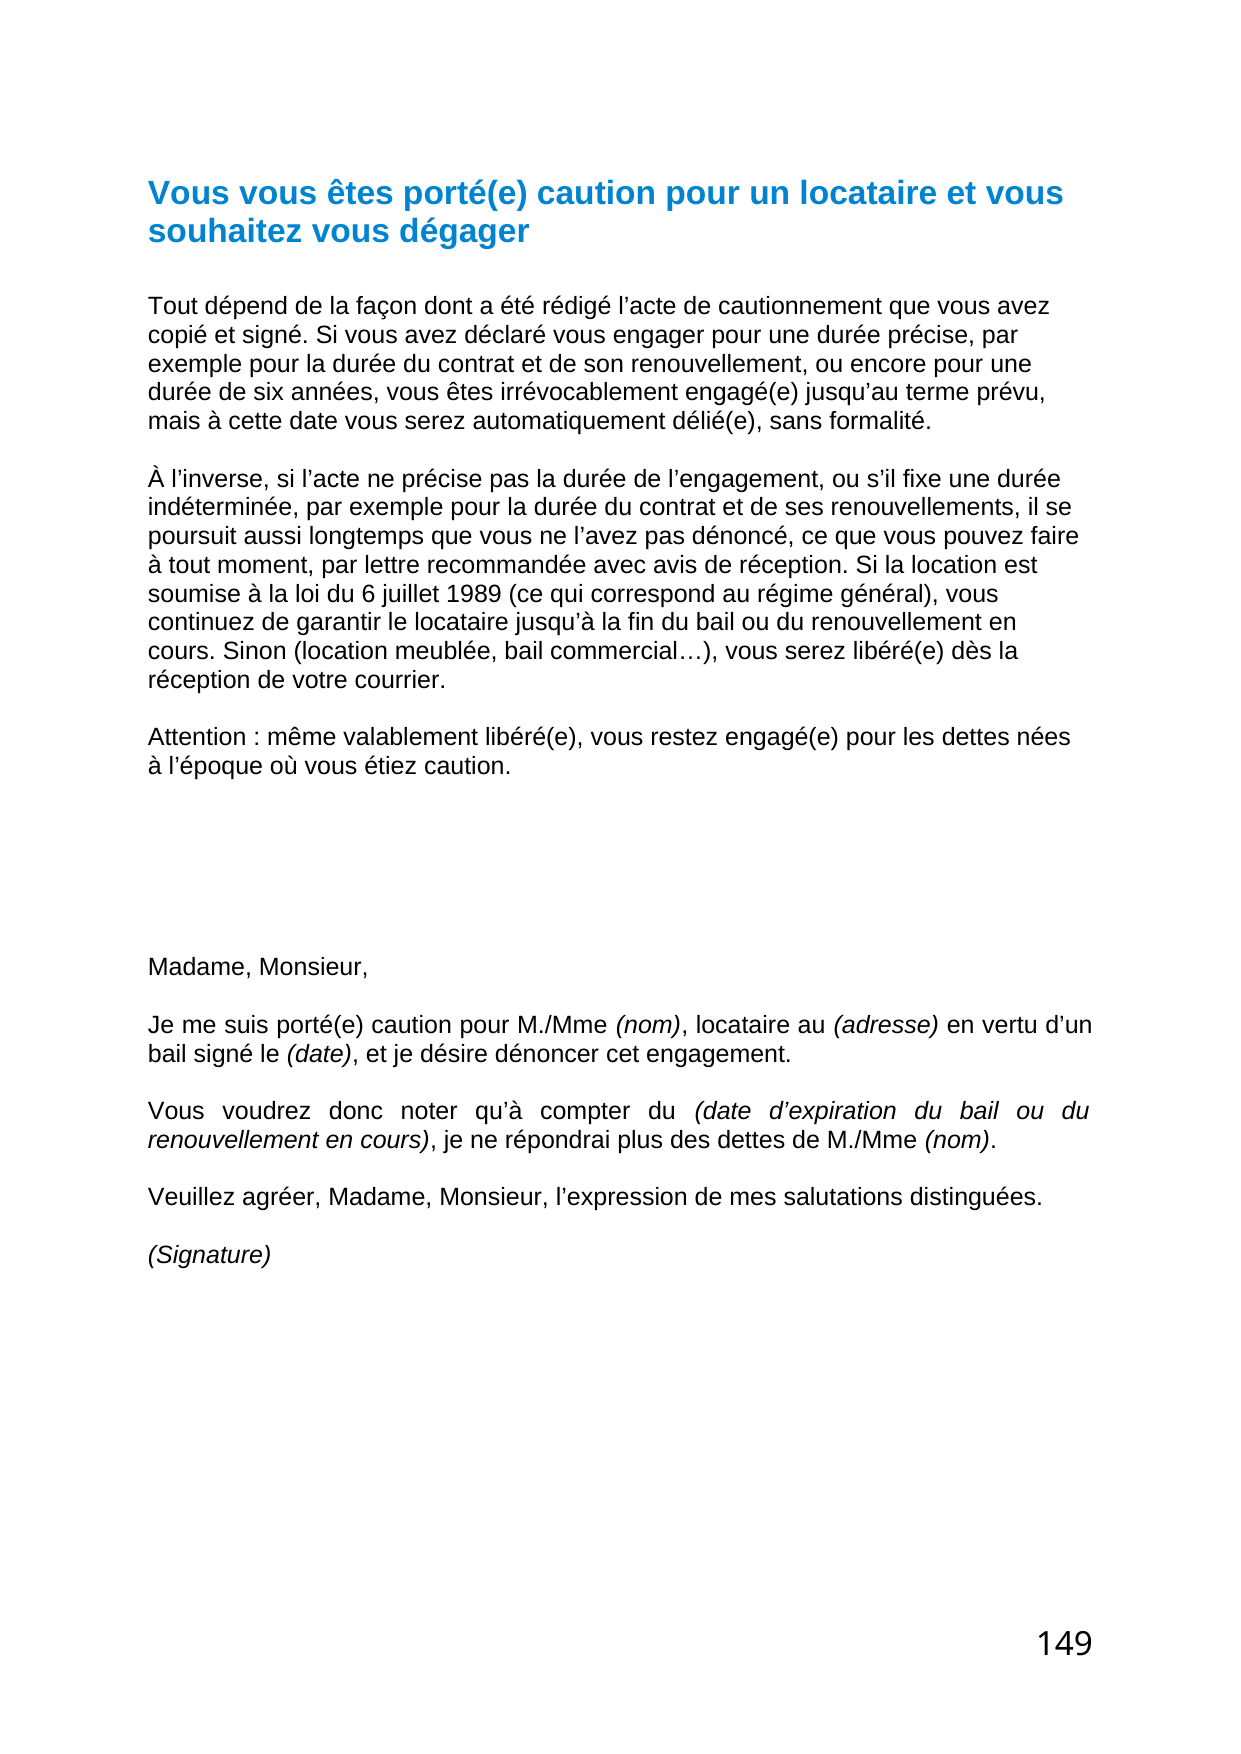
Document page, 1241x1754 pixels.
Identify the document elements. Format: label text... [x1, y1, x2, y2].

text Vous voudrez donc noter qu’à compter du (date d’expiration du bail ou du renouvellement en cours), je ne répondrai plus des dettes de M./Mme (nom). [148, 1096, 1093, 1154]
text À l’inverse, si l’acte ne précise pas la durée de l’engagement, ou s’il fixe une durée indéterminée, par exemple pour la durée du contrat et de ses renouvellements, il se poursuit aussi longtemps que vous ne l’avez pas dénoncé, ce que vous pouvez faire à tout moment, par lettre recommandée avec avis de réception. Si la location est soumise à la loi du 6 juillet 1989 (ce qui correspond au régime général), vous continuez de garantir le locataire jusqu’à la fin du bail ou du renouvellement en cours. Sinon (location meublée, bail commercial…), vous serez libéré(e) dès la réception de votre courrier. [148, 464, 1093, 694]
subtitle Vous vous êtes porté(e) caution pour un locataire et vous souhaitez vous dégager [148, 173, 1093, 250]
text Madame, Monsieur, [148, 952, 1093, 981]
text Je me suis porté(e) caution pour M./Mme (nom), locataire au (adresse) en vertu d’un bail signé le (date), et je désire dénoncer cet engagement. [148, 1010, 1093, 1067]
text (Signature) [148, 1240, 1093, 1269]
text Veuillez agréer, Madame, Monsieur, l’expression de mes salutations distinguées. [148, 1182, 1093, 1211]
text Tout dépend de la façon dont a été rédigé l’acte de cautionnement que vous avez copié et signé. Si vous avez déclaré vous engager pour une durée précise, par exemple pour la durée du contrat et de son renouvellement, ou encore pour une durée de six années, vous êtes irrévocablement engagé(e) jusqu’au terme prévu, mais à cette date vous serez automatiquement délié(e), sans formalité. [148, 291, 1093, 435]
text Attention : même valablement libéré(e), vous restez engagé(e) pour les dettes nées à l’époque où vous étiez caution. [148, 722, 1093, 780]
